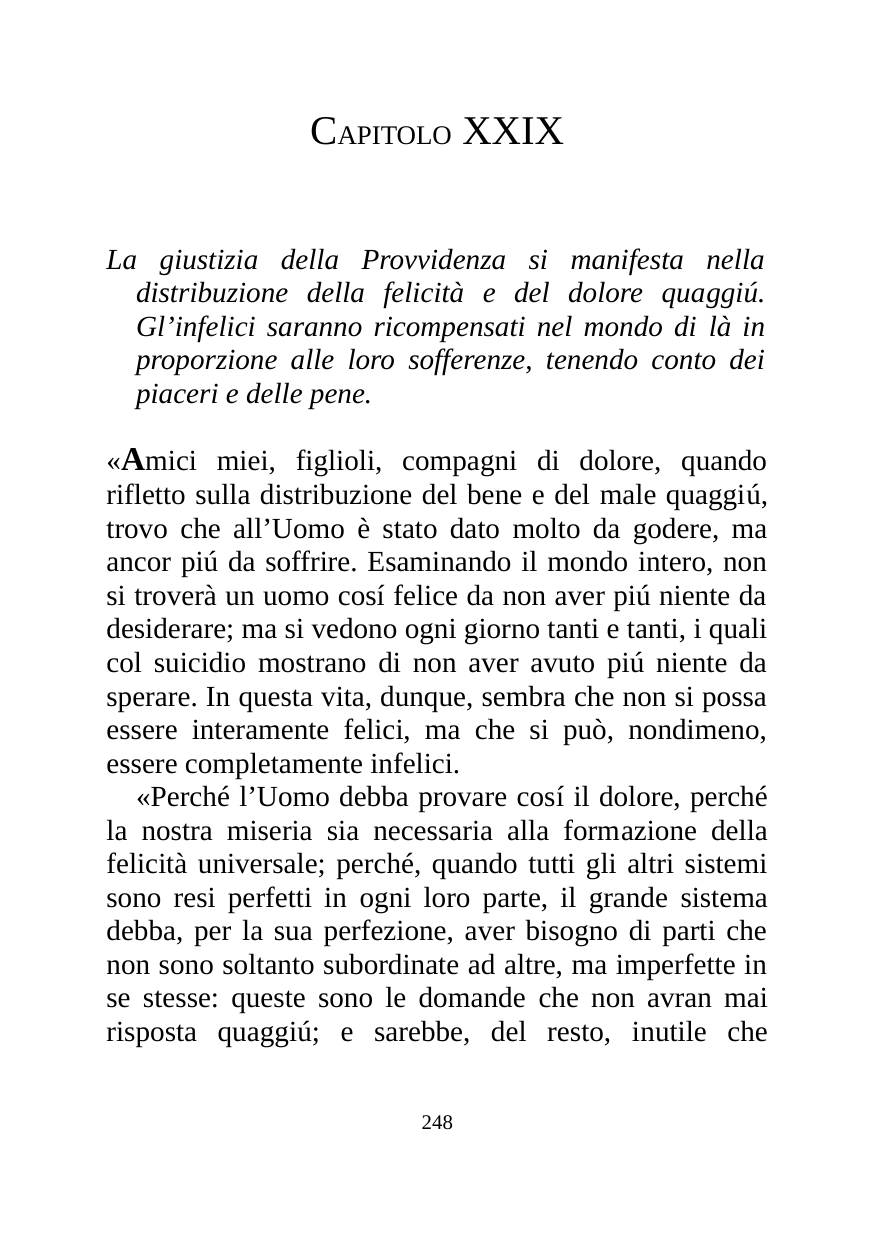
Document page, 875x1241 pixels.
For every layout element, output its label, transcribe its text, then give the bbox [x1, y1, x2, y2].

text «Amici miei, figlioli, compagni di dolore, quando rifletto sulla distribuzione del bene e del male quaggiú, trovo che all’Uomo è stato dato molto da godere, ma ancor piú da soffrire. Esaminando il mondo intero, non si troverà un uomo cosí felice da non aver piú niente da desiderare; ma si vedono ogni giorno tanti e tanti, i quali col suicidio mostrano di non aver avuto piú niente da sperare. In questa vita, dunque, sembra che non si possa essere interamente felici, ma che si può, nondimeno, essere completamente infelici. [106, 439, 768, 779]
text «Perché l’Uomo debba provare cosí il dolore, perché la nostra miseria sia necessaria alla formazione della felicità universale; perché, quando tutti gli altri sistemi sono resi perfetti in ogni loro parte, il grande sistema debba, per la sua perfezione, aver bisogno di parti che non sono soltanto subordinate ad altre, ma imperfette in se stesse: queste sono le domande che non avran mai risposta quaggiú; e sarebbe, del resto, inutile che [106, 779, 768, 1048]
subtitle Capitolo XXIX [106, 106, 768, 153]
subtitle La giustizia della Provvidenza si manifesta nella distribuzione della felicità e del dolore quaggiú. Gl’infelici saranno ricompensati nel mondo di là in proporzione alle loro sofferenze, tenendo conto dei piaceri e delle pene. [106, 242, 768, 409]
